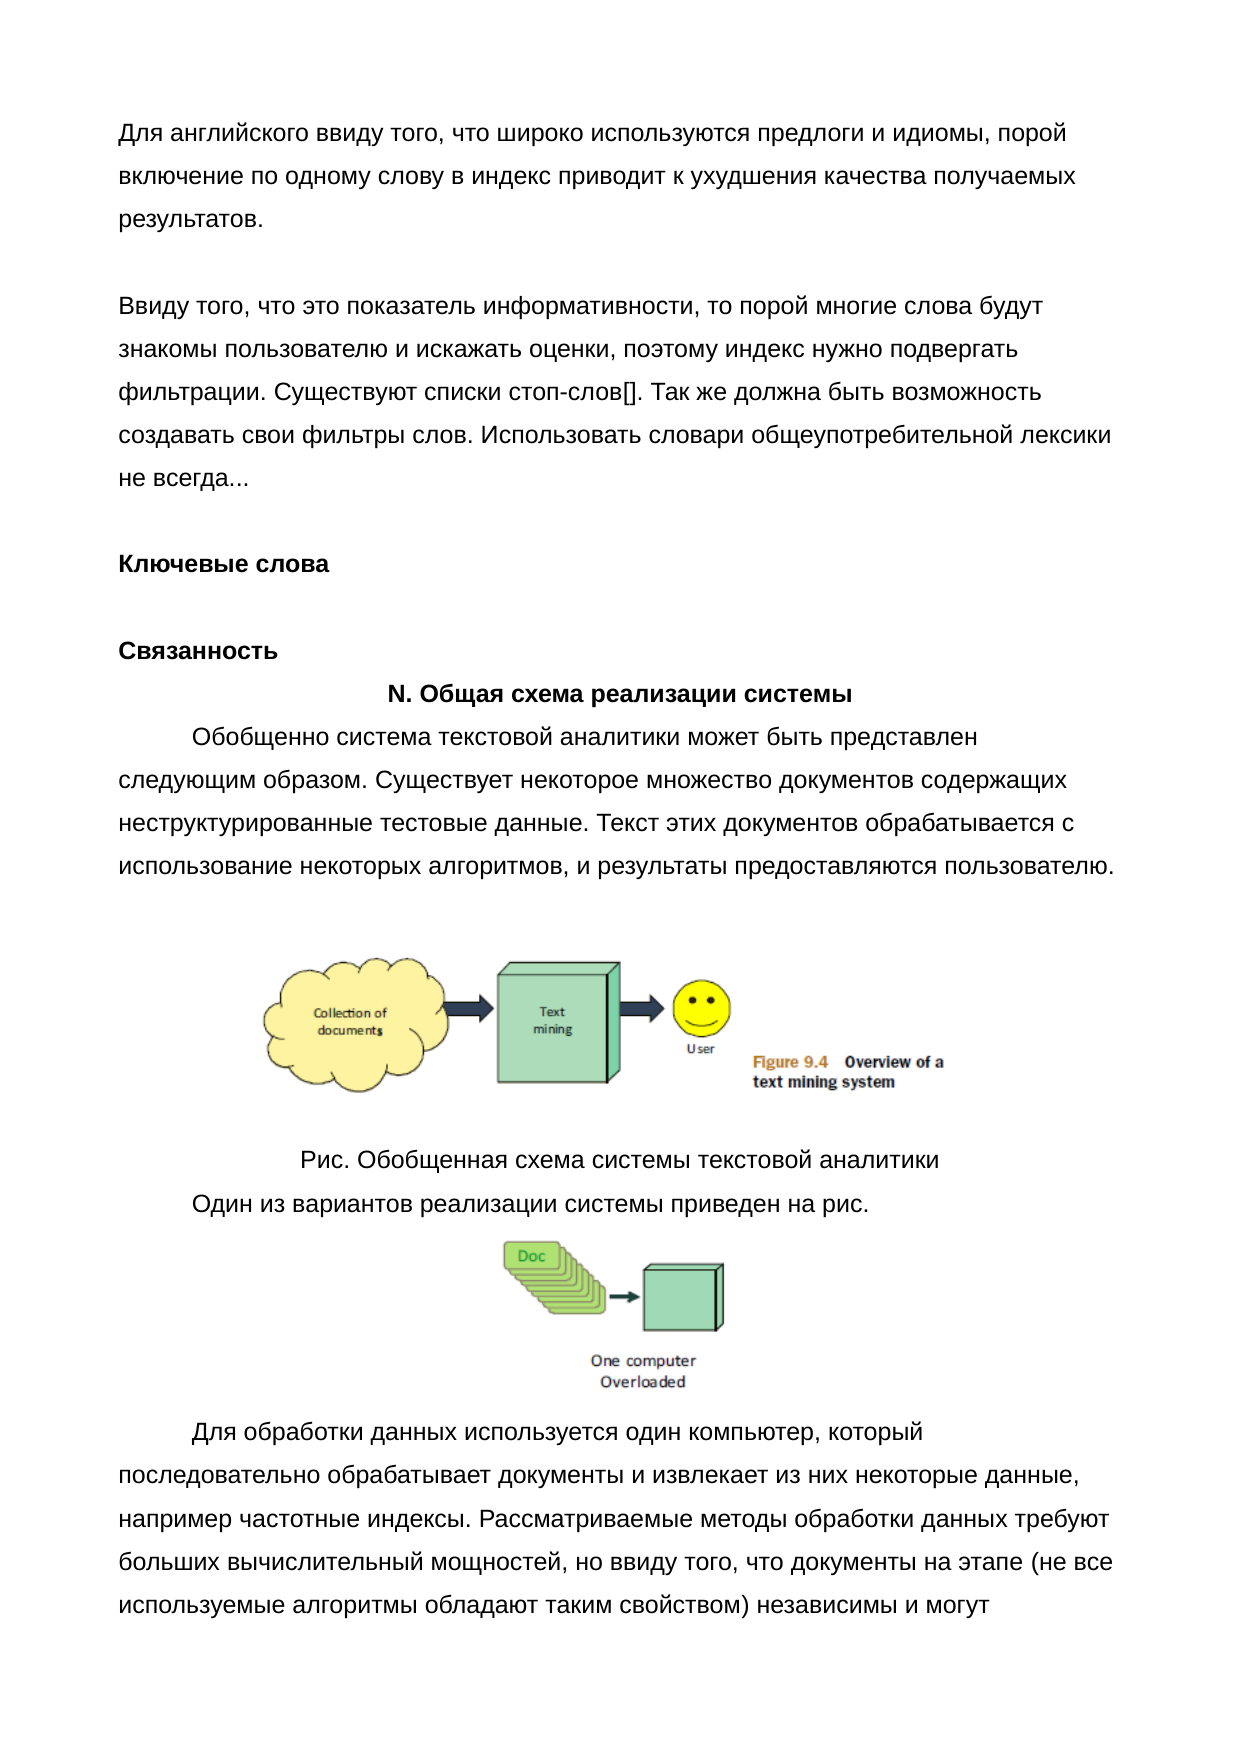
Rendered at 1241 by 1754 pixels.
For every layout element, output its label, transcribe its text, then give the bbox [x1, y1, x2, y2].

text Рис. Обобщенная схема системы текстовой аналитики [118, 937, 1122, 1174]
text Для обработки данных используется один компьютер, который последовательно обрабатывает документы и извлекает из них некоторые данные, например частотные индексы. Рассматриваемые методы обработки данных требуют больших вычислительный мощностей, но ввиду того, что документы на этапе (не все используемые алгоритмы обладают таким свойством) независимы и могут [118, 1232, 1122, 1619]
text Ключевые слова [118, 549, 1122, 578]
text Связанность [118, 636, 1122, 664]
text N. Общая схема реализации системы [118, 679, 1122, 707]
text Один из вариантов реализации системы приведен на рис. [118, 1188, 1122, 1217]
text Ввиду того, что это показатель информативности, то порой многие слова будут знакомы пользователю и искажать оценки, поэтому индекс нужно подвергать фильтрации. Существуют списки стоп-слов[]. Так же должна быть возможность создавать свои фильтры слов. Использовать словари общеупотребительной лексики не всегда... [118, 291, 1122, 492]
text Обобщенно система текстовой аналитики может быть представлен следующим образом. Существует некоторое множество документов содержащих неструктурированные тестовые данные. Текст этих документов обрабатывается с использование некоторых алгоритмов, и результаты предоставляются пользователю. [118, 722, 1122, 880]
text Для английского ввиду того, что широко используются предлоги и идиомы, порой включение по одному слову в индекс приводит к ухудшения качества получаемых результатов. [118, 118, 1122, 233]
